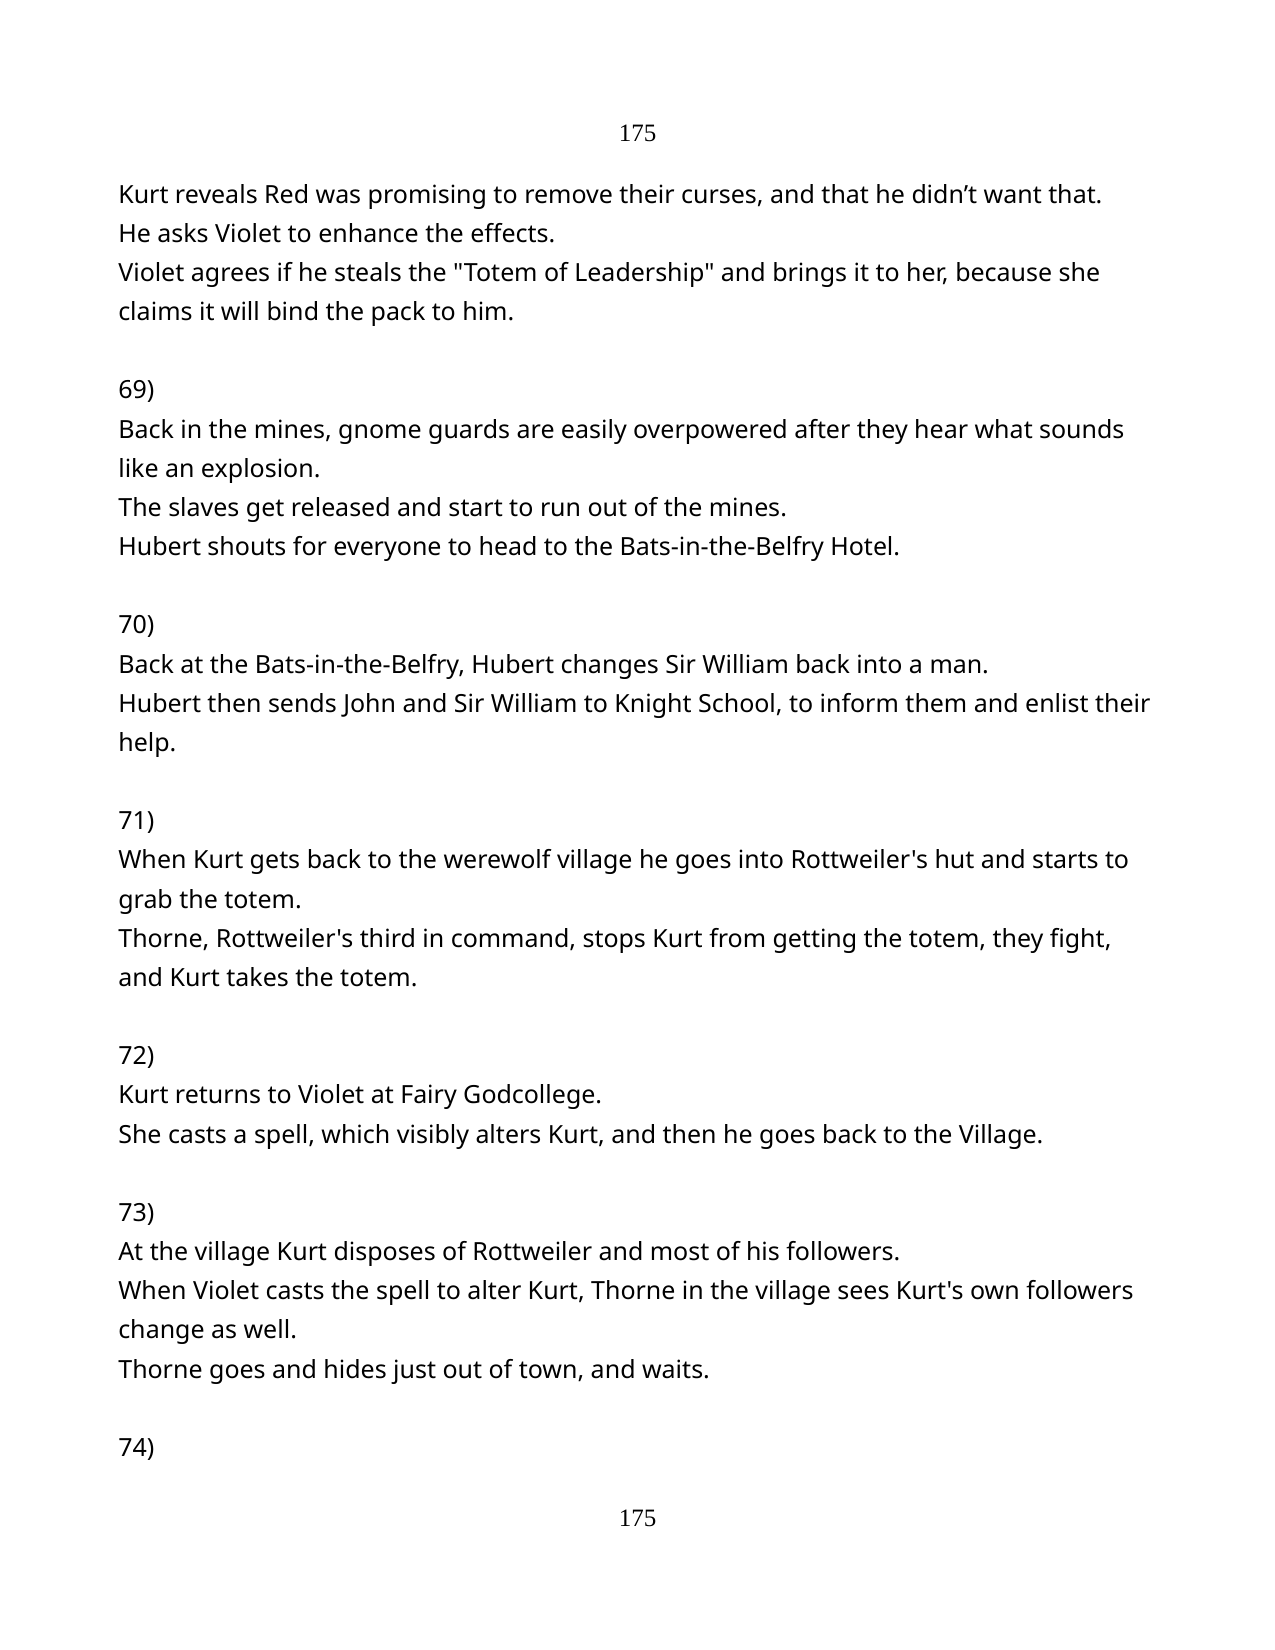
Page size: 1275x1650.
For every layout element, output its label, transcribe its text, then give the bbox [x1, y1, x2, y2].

text Thorne, Rottweiler's third in command, stops Kurt from getting the totem, they fight, and Kurt takes the totem. [118, 921, 1157, 994]
text 73) [118, 1195, 1157, 1229]
text When Violet casts the spell to alter Kurt, Thorne in the village sees Kurt's own followers change as well. [118, 1273, 1157, 1346]
text 72) [118, 1038, 1157, 1072]
text 71) [118, 803, 1157, 837]
text Kurt reveals Red was promising to remove their curses, and that he didn’t want that. [118, 176, 1157, 210]
text 69) [118, 372, 1157, 406]
text Back at the Bats-in-the-Belfry, Hubert changes Sir William back into a man. [118, 646, 1157, 680]
text Hubert then sends John and Sir William to Knight School, to inform them and enlist their help. [118, 686, 1157, 759]
text Hubert shouts for everyone to head to the Bats-in-the-Belfry Hotel. [118, 529, 1157, 563]
text Thorne goes and hides just out of town, and waits. [118, 1351, 1157, 1385]
text Violet agrees if he steals the "Totem of Leadership" and brings it to her, because she claims it will bind the pack to him. [118, 255, 1157, 328]
text Kurt returns to Violet at Fairy Godcollege. [118, 1077, 1157, 1111]
text 74) [118, 1430, 1157, 1464]
text The slaves get released and start to run out of the mines. [118, 490, 1157, 524]
text She casts a spell, which visibly alters Kurt, and then he goes back to the Village. [118, 1116, 1157, 1150]
text When Kurt gets back to the werewolf village he goes into Rottweiler's hut and starts to grab the totem. [118, 842, 1157, 915]
text At the village Kurt disposes of Rottweiler and most of his followers. [118, 1234, 1157, 1268]
text 70) [118, 607, 1157, 641]
text He asks Violet to enhance the effects. [118, 216, 1157, 249]
text Back in the mines, gnome guards are easily overpowered after they hear what sounds like an explosion. [118, 411, 1157, 484]
